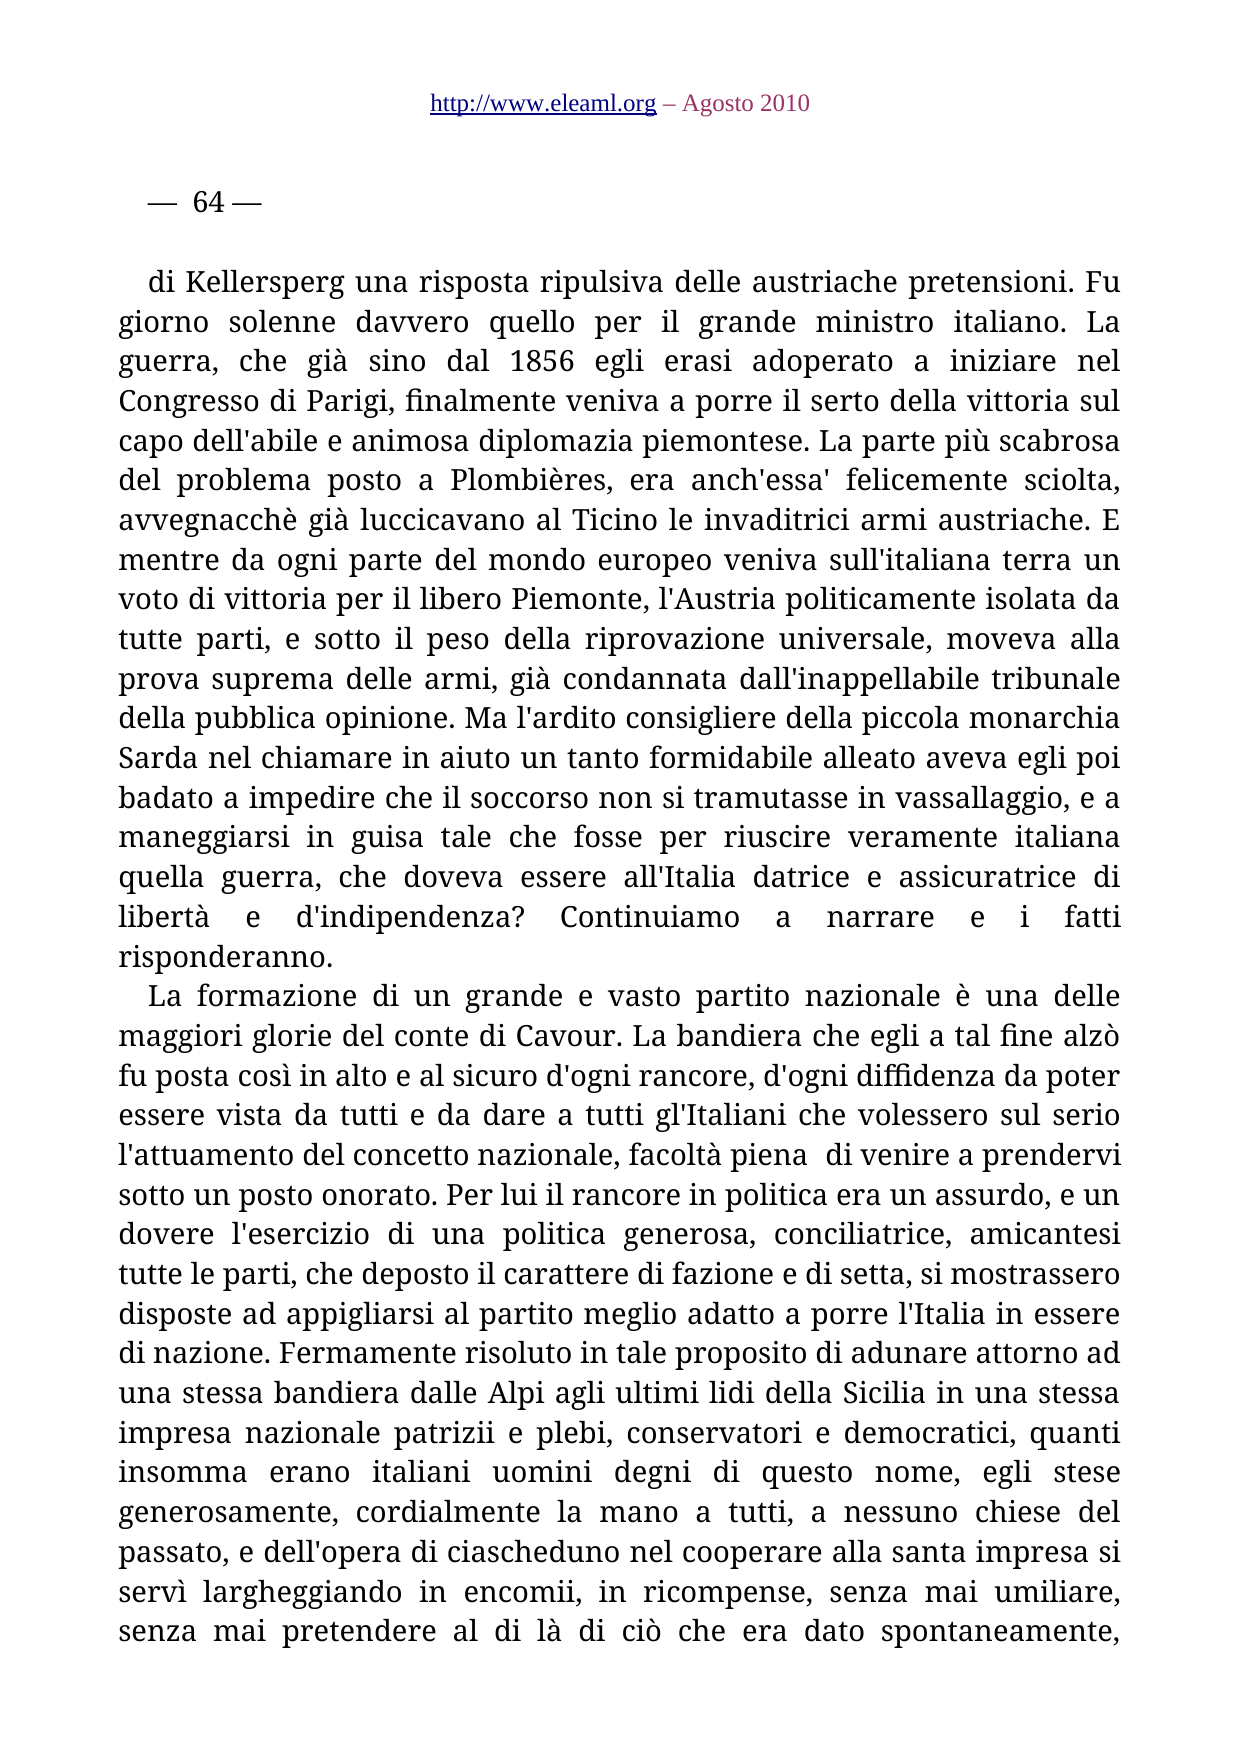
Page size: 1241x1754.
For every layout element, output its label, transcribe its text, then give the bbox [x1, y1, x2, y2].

text — 64 — [118, 182, 1122, 221]
text La formazione di un grande e vasto partito nazionale è una delle maggiori glorie del conte di Cavour. La bandiera che egli a tal fine alzò fu posta così in alto e al sicuro d'ogni rancore, d'ogni diffidenza da poter essere vista da tutti e da dare a tutti gl'Italiani che volessero sul serio l'attuamento del concetto nazionale, facoltà piena di venire a prendervi sotto un posto onorato. Per lui il rancore in politica era un assurdo, e un dovere l'esercizio di una politica generosa, conciliatrice, amicantesi tutte le parti, che deposto il carattere di fazione e di setta, si mostrassero disposte ad appigliarsi al partito meglio adatto a porre l'Italia in essere di nazione. Fermamente risoluto in tale proposito di adunare attorno ad una stessa bandiera dalle Alpi agli ultimi lidi della Sicilia in una stessa impresa nazionale patrizii e plebi, conservatori e democratici, quanti insomma erano italiani uomini degni di questo nome, egli stese generosamente, cordialmente la mano a tutti, a nessuno chiese del passato, e dell'opera di ciascheduno nel cooperare alla santa impresa si servì largheggiando in encomii, in ricompense, senza mai umiliare, senza mai pretendere al di là di ciò che era dato spontaneamente, [118, 976, 1122, 1650]
text di Kellersperg una risposta ripulsiva delle austriache pretensioni. Fu giorno solenne davvero quello per il grande ministro italiano. La guerra, che già sino dal 1856 egli erasi adoperato a iniziare nel Congresso di Parigi, finalmente veniva a porre il serto della vittoria sul capo dell'abile e animosa diplomazia piemontese. La parte più scabrosa del problema posto a Plombières, era anch'essa' felicemente sciolta, avvegnacchè già luccicavano al Ticino le invaditrici armi austriache. E mentre da ogni parte del mondo europeo veniva sull'italiana terra un voto di vittoria per il libero Piemonte, l'Austria politicamente isolata da tutte parti, e sotto il peso della riprovazione universale, moveva alla prova suprema delle armi, già condannata dall'inappellabile tribunale della pubblica opinione. Ma l'ardito consigliere della piccola monarchia Sarda nel chiamare in aiuto un tanto formidabile alleato aveva egli poi badato a impedire che il soccorso non si tramutasse in vassallaggio, e a maneggiarsi in guisa tale che fosse per riuscire veramente italiana quella guerra, che doveva essere all'Italia datrice e assicuratrice di libertà e d'indipendenza? Continuiamo a narrare e i fatti risponderanno. [118, 261, 1122, 976]
